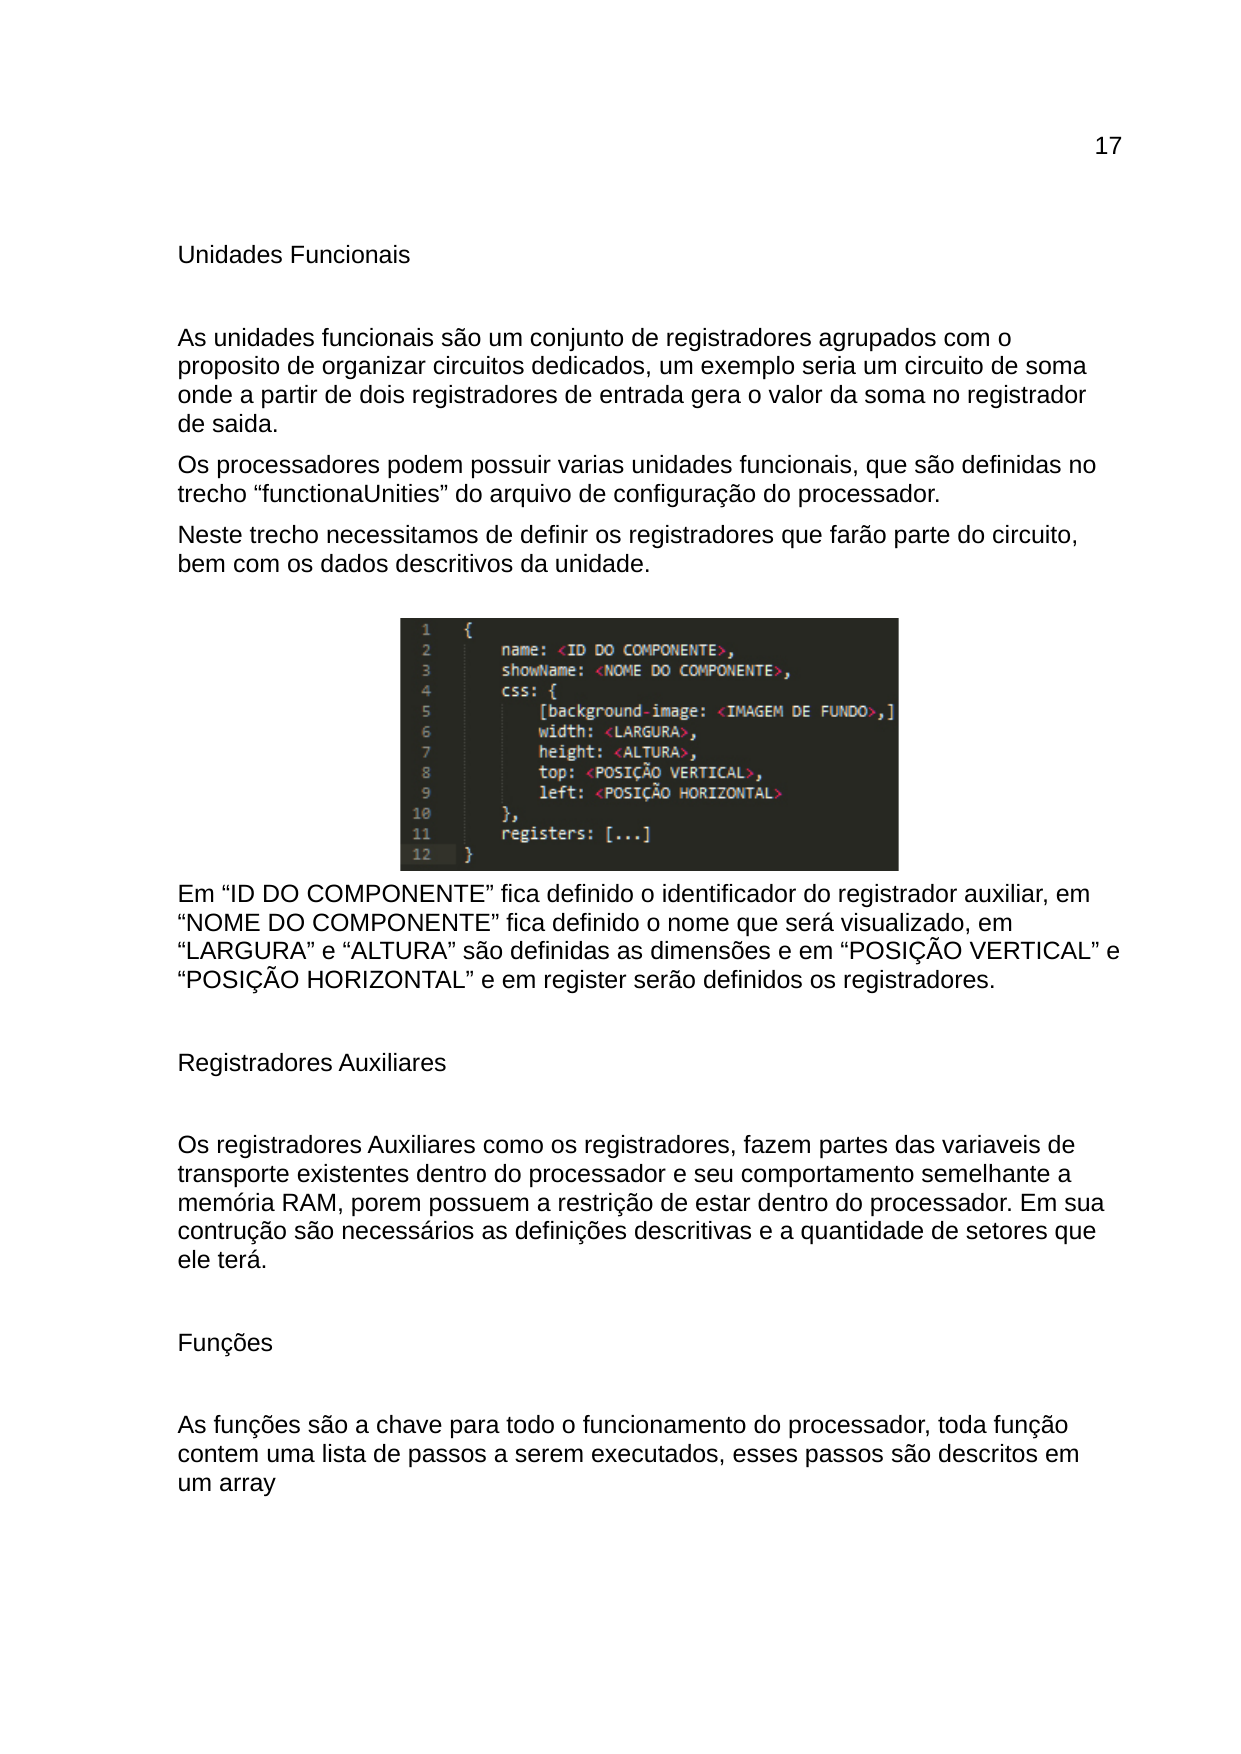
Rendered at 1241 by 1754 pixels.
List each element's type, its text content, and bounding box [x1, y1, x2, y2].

text Os registradores Auxiliares como os registradores, fazem partes das variaveis de transporte existentes dentro do processador e seu comportamento semelhante a memória RAM, porem possuem a restrição de estar dentro do processador. Em sua contrução são necessários as definições descritivas e a quantidade de setores que ele terá. [177, 1130, 1122, 1274]
picture [400, 618, 899, 871]
text Registradores Auxiliares [177, 1048, 1122, 1076]
text Neste trecho necessitamos de definir os registradores que farão parte do circuito, bem com os dados descritivos da unidade. [177, 520, 1122, 578]
text Unidades Funcionais [177, 240, 1122, 269]
text As unidades funcionais são um conjunto de registradores agrupados com o proposito de organizar circuitos dedicados, um exemplo seria um circuito de soma onde a partir de dois registradores de entrada gera o valor da soma no registrador de saida. [177, 323, 1122, 438]
text As funções são a chave para todo o funcionamento do processador, toda função contem uma lista de passos a serem executados, esses passos são descritos em um array [177, 1410, 1122, 1496]
text Os processadores podem possuir varias unidades funcionais, que são definidas no trecho “functionaUnities” do arquivo de configuração do processador. [177, 450, 1122, 508]
text Funções [177, 1328, 1122, 1356]
text Em “ID DO COMPONENTE” fica definido o identificador do registrador auxiliar, em “NOME DO COMPONENTE” fica definido o nome que será visualizado, em “LARGURA” e “ALTURA” são definidas as dimensões e em “POSIÇÃO VERTICAL” e “POSIÇÃO HORIZONTAL” e em register serão definidos os registradores. [177, 879, 1122, 994]
